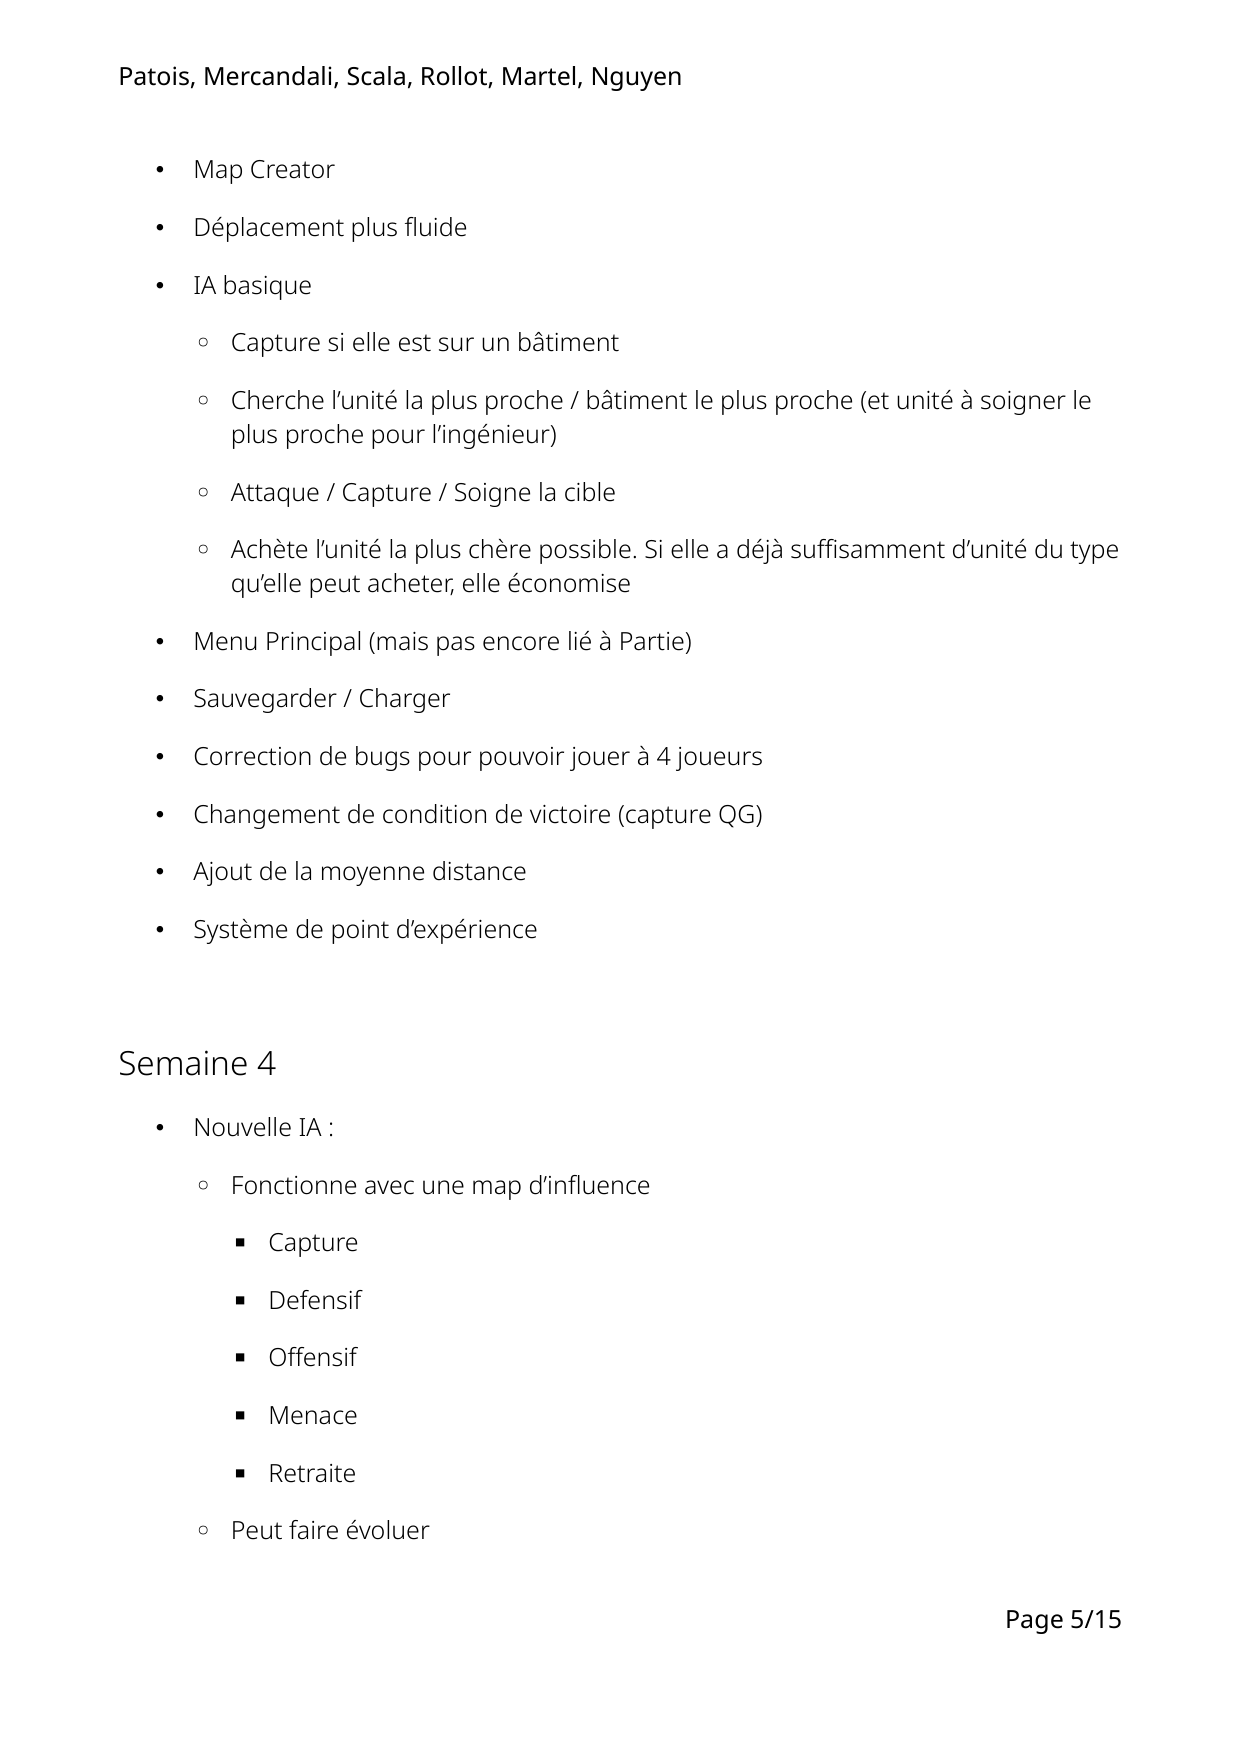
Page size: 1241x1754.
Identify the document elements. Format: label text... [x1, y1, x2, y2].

list IA basique [156, 267, 1122, 301]
list Menu Principal (mais pas encore lié à Partie) [156, 623, 1122, 658]
list Nouvelle IA : [156, 1110, 1122, 1144]
list Ajout de la moyenne distance [156, 854, 1122, 888]
list Retraite [231, 1455, 1122, 1489]
list Capture si elle est sur un bâtiment [193, 325, 1122, 359]
list Map Creator [156, 152, 1122, 186]
list Changement de condition de victoire (capture QG) [156, 796, 1122, 830]
subtitle Semaine 4 [118, 1040, 1122, 1085]
list Déplacement plus fluide [156, 210, 1122, 244]
list Offensif [231, 1340, 1122, 1374]
list Fonctionne avec une map d’influence [193, 1167, 1122, 1201]
list Defensif [231, 1282, 1122, 1317]
list Menace [231, 1398, 1122, 1432]
list Attaque / Capture / Soigne la cible [193, 474, 1122, 508]
list Correction de bugs pour pouvoir jouer à 4 joueurs [156, 739, 1122, 773]
list Système de point d’expérience [156, 912, 1122, 946]
list Peut faire évoluer [193, 1513, 1122, 1547]
list Cherche l’unité la plus proche / bâtiment le plus proche (et unité à soigner le plus proche pour l’ingénieur) [193, 383, 1122, 451]
list Sauvegarder / Charger [156, 681, 1122, 715]
list Achète l’unité la plus chère possible. Si elle a déjà suffisamment d’unité du type qu’elle peut acheter, elle économise [193, 532, 1122, 600]
list Capture [231, 1225, 1122, 1259]
